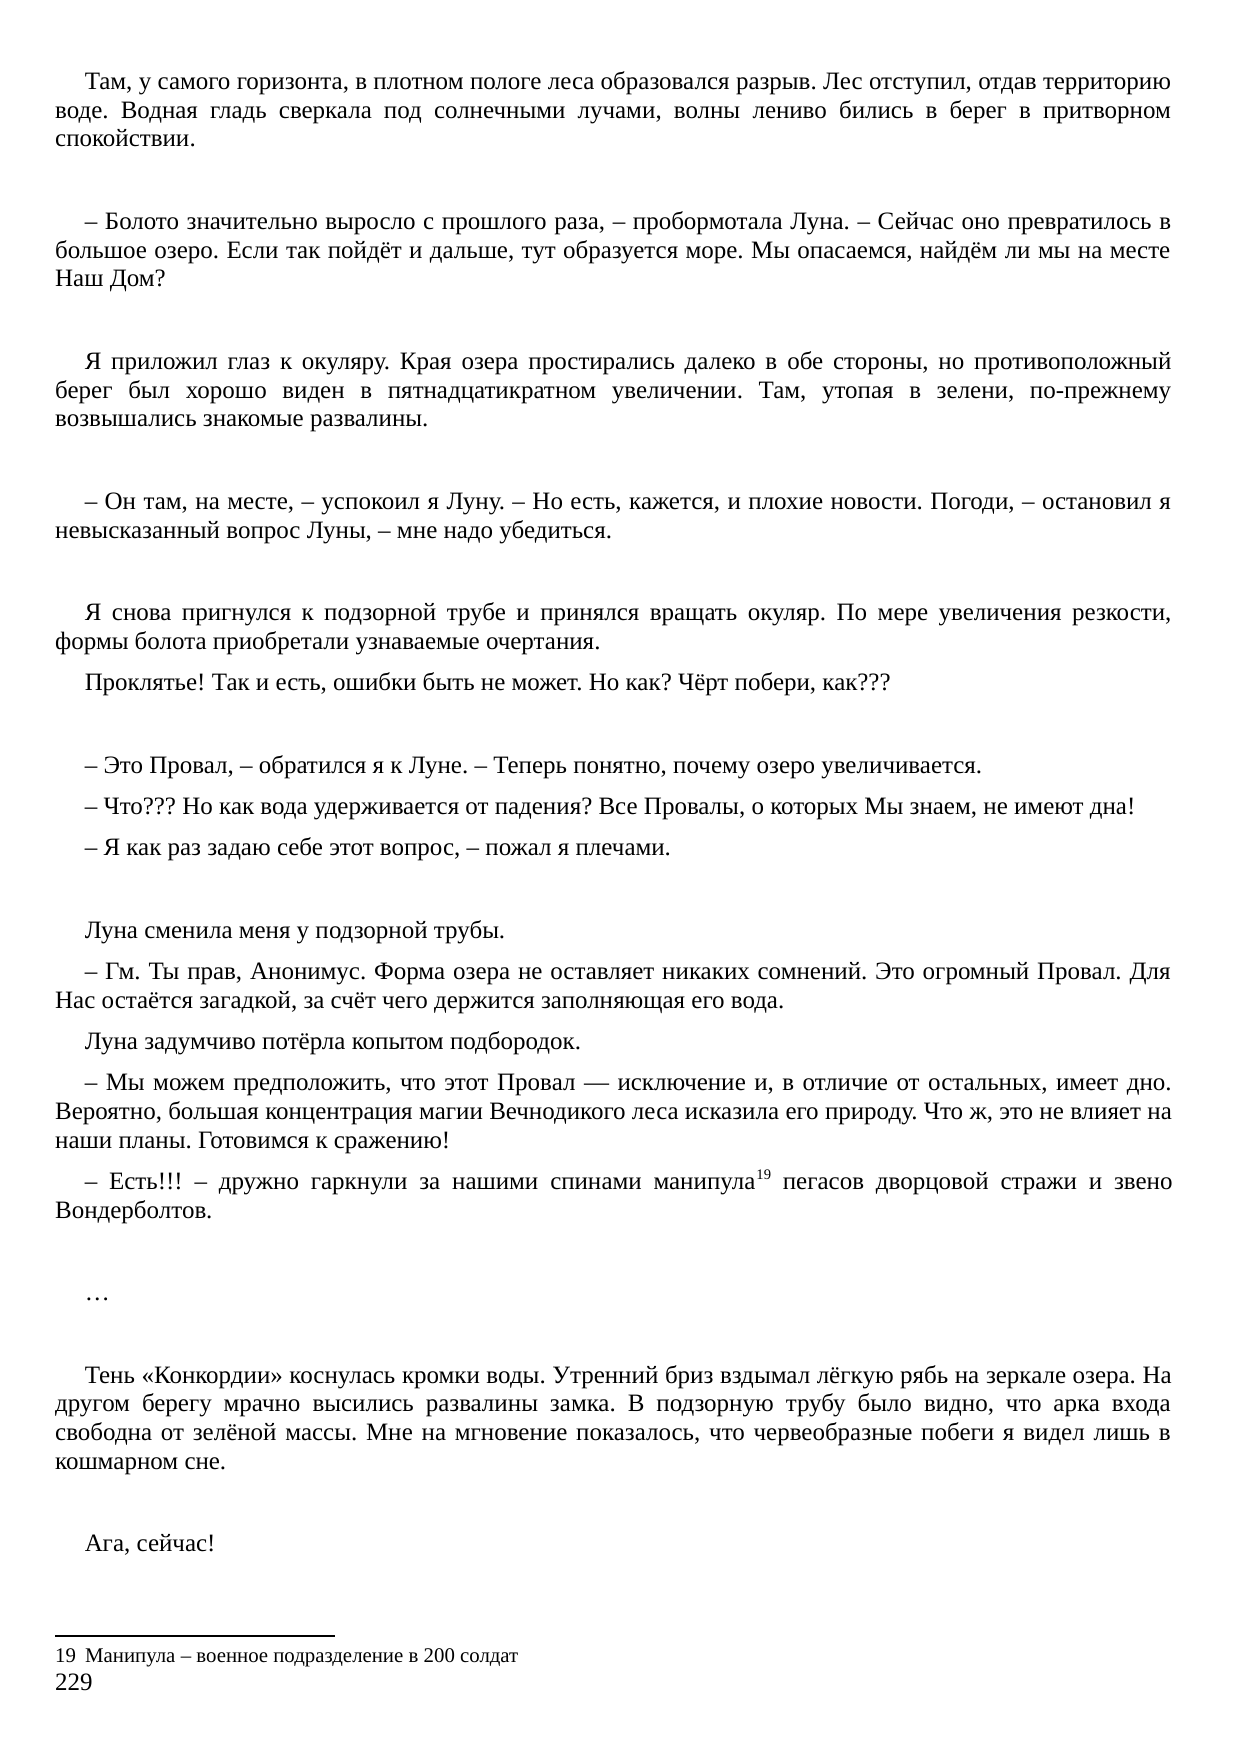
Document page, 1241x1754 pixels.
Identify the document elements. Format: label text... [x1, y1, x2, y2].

text – Мы можем предположить, что этот Провал — исключение и, в отличие от остальных, имеет дно. Вероятно, большая концентрация магии Вечнодикого леса исказила его природу. Что ж, это не влияет на наши планы. Готовимся к сражению! [55, 1067, 1173, 1153]
text – Это Провал, – обратился я к Луне. – Теперь понятно, почему озеро увеличивается. [55, 750, 1173, 778]
text – Я как раз задаю себе этот вопрос, – пожал я плечами. [55, 832, 1173, 861]
text Я снова пригнулся к подзорной трубе и принялся вращать окуляр. По мере увеличения резкости, формы болота приобретали узнаваемые очертания. [55, 597, 1173, 655]
text Я приложил глаз к окуляру. Края озера простирались далеко в обе стороны, но противоположный берег был хорошо виден в пятнадцатикратном увеличении. Там, утопая в зелени, по-прежнему возвышались знакомые развалины. [55, 346, 1173, 432]
text – Гм. Ты прав, Анонимус. Форма озера не оставляет никаких сомнений. Это огромный Провал. Для Нас остаётся загадкой, за счёт чего держится заполняющая его вода. [55, 956, 1173, 1013]
text Луна задумчиво потёрла копытом подбородок. [55, 1026, 1173, 1055]
text Ага, сейчас! [55, 1528, 1173, 1557]
text – Болото значительно выросло с прошлого раза, – пробормотала Луна. – Сейчас оно превратилось в большое озеро. Если так пойдёт и дальше, тут образуется море. Мы опасаемся, найдём ли мы на месте Наш Дом? [55, 206, 1173, 292]
text Луна сменила меня у подзорной трубы. [55, 915, 1173, 943]
text – Что??? Но как вода удерживается от падения? Все Провалы, о которых Мы знаем, не имеют дна! [55, 791, 1173, 820]
text Манипула – военное подразделение в 200 солдат [55, 1642, 1173, 1667]
text Проклятье! Так и есть, ошибки быть не может. Но как? Чёрт побери, как??? [55, 667, 1173, 696]
text Там, у самого горизонта, в плотном пологе леса образовался разрыв. Лес отступил, отдав территорию воде. Водная гладь сверкала под солнечными лучами, волны лениво бились в берег в притворном спокойствии. [55, 66, 1173, 152]
text … [55, 1277, 1173, 1306]
text – Он там, на месте, – успокоил я Луну. – Но есть, кажется, и плохие новости. Погоди, – остановил я невысказанный вопрос Луны, – мне надо убедиться. [55, 486, 1173, 543]
text Тень «Конкордии» коснулась кромки воды. Утренний бриз вздымал лёгкую рябь на зеркале озера. На другом берегу мрачно высились развалины замка. В подзорную трубу было видно, что арка входа свободна от зелёной массы. Мне на мгновение показалось, что червеобразные побеги я видел лишь в кошмарном сне. [55, 1360, 1173, 1475]
text – Есть!!! – дружно гаркнули за нашими спинами манипула пегасов дворцовой стражи и звено Вондерболтов. [55, 1166, 1173, 1223]
